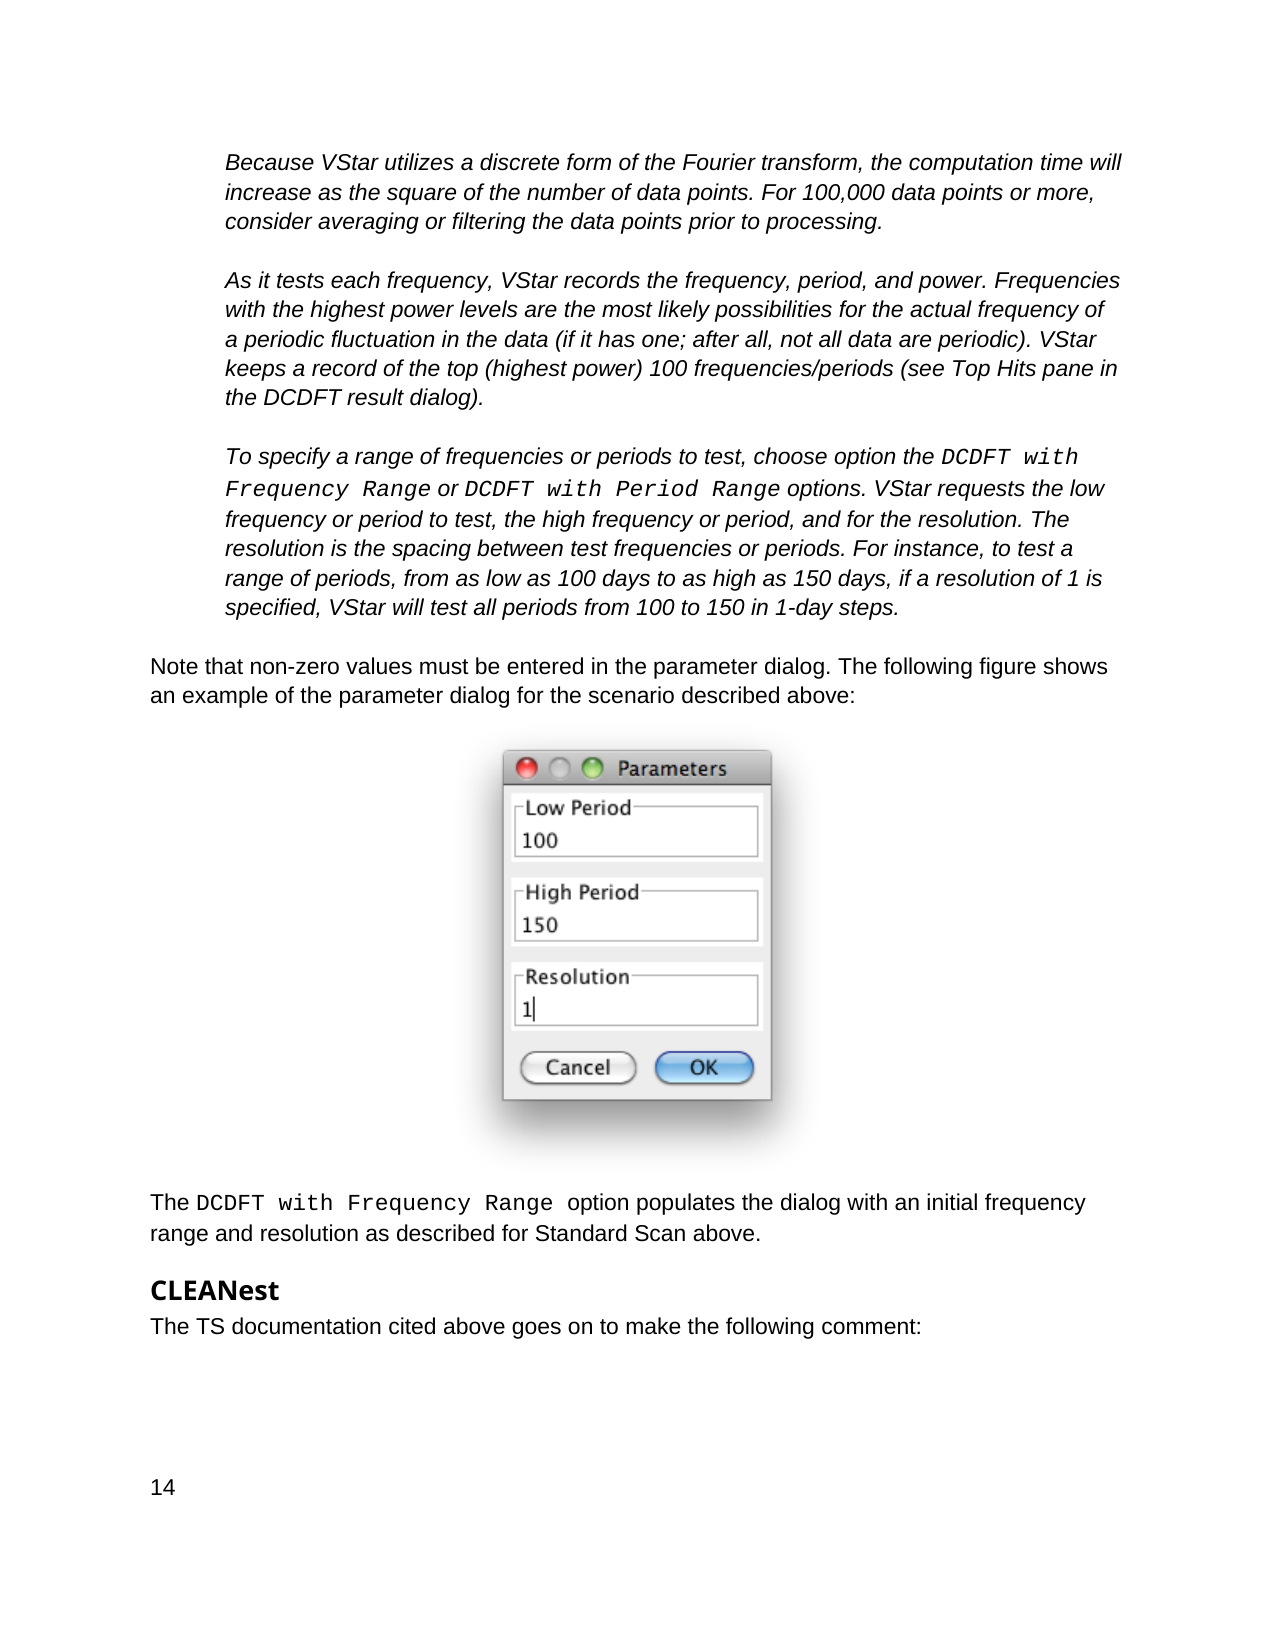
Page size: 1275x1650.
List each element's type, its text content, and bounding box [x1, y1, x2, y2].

text As it tests each frequency, VStar records the frequency, period, and power. Frequencies with the highest power levels are the most likely possibilities for the actual frequency of a periodic fluctuation in the data (if it has one; after all, not all data are periodic). VStar keeps a record of the top (highest power) 100 frequencies/periods (see Top Hits pane in the DCDFT result dialog). [225, 267, 1125, 411]
text The TS documentation cited above goes on to make the following comment: [150, 1313, 1125, 1339]
subtitle CLEANest [150, 1271, 1125, 1308]
picture [441, 712, 834, 1186]
text To specify a range of frequencies or periods to test, choose option the DCDFT with Frequency Range or DCDFT with Period Range options. VStar requests the low frequency or period to test, the high frequency or period, and for the resolution. The resolution is the spacing between test frequencies or periods. For instance, to test a range of periods, from as low as 100 days to as high as 150 days, if a resolution of 1 is specified, VStar will test all periods from 100 to 150 in 1-day steps. [225, 444, 1125, 620]
text Because VStar utilizes a discrete form of the Fourier transform, the computation time will increase as the square of the number of data points. For 100,000 data points or more, consider averaging or filtering the data points prior to processing. [225, 150, 1125, 234]
text The DCDFT with Frequency Range option populates the dialog with an initial frequency range and resolution as described for Standard Scan above. [150, 1189, 1125, 1246]
text Note that non-zero values must be entered in the parameter dialog. The following figure shows an example of the parameter dialog for the scenario described above: [150, 653, 1125, 708]
